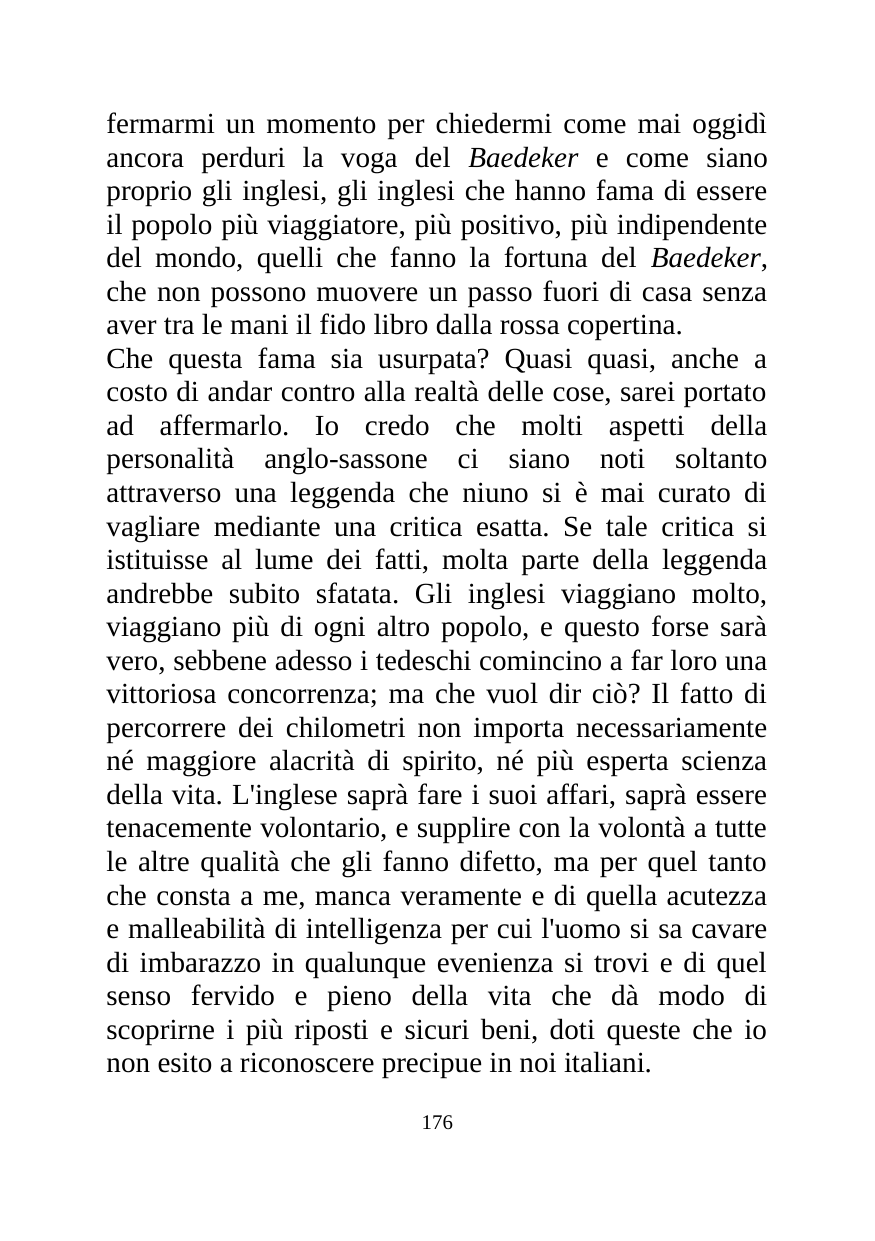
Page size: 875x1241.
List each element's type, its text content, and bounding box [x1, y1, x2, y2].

text Che questa fama sia usurpata? Quasi quasi, anche a costo di andar contro alla realtà delle cose, sarei portato ad affermarlo. Io credo che molti aspetti della personalità anglo-sassone ci siano noti soltanto attraverso una leggenda che niuno si è mai curato di vagliare mediante una critica esatta. Se tale critica si istituisse al lume dei fatti, molta parte della leggenda andrebbe subito sfatata. Gli inglesi viaggiano molto, viaggiano più di ogni altro popolo, e questo forse sarà vero, sebbene adesso i tedeschi comincino a far loro una vittoriosa concorrenza; ma che vuol dir ciò? Il fatto di percorrere dei chilometri non importa necessariamente né maggiore alacrità di spirito, né più esperta scienza della vita. L'inglese saprà fare i suoi affari, saprà essere tenacemente volontario, e supplire con la volontà a tutte le altre qualità che gli fanno difetto, ma per quel tanto che consta a me, manca veramente e di quella acutezza e malleabilità di intelligenza per cui l'uomo si sa cavare di imbarazzo in qualunque evenienza si trovi e di quel senso fervido e pieno della vita che dà modo di scoprirne i più riposti e sicuri beni, doti queste che io non esito a riconoscere precipue in noi italiani. [106, 341, 768, 1079]
text fermarmi un momento per chiedermi come mai oggidì ancora perduri la voga del Baedeker e come siano proprio gli inglesi, gli inglesi che hanno fama di essere il popolo più viaggiatore, più positivo, più indipendente del mondo, quelli che fanno la fortuna del Baedeker, che non possono muovere un passo fuori di casa senza aver tra le mani il fido libro dalla rossa copertina. [106, 106, 768, 341]
